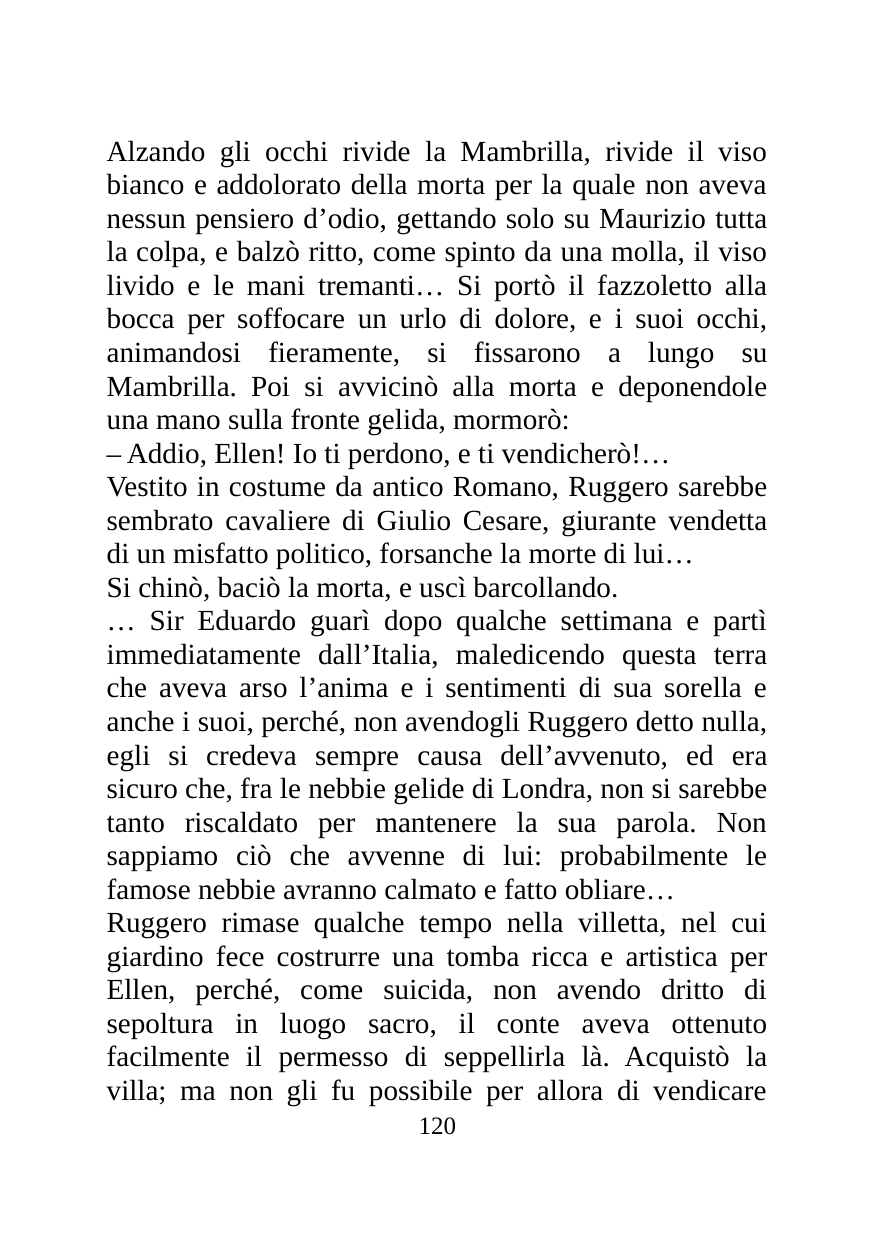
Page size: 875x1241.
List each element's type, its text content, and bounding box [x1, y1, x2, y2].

text Ruggero rimase qualche tempo nella villetta, nel cui giardino fece costrurre una tomba ricca e artistica per Ellen, perché, come suicida, non avendo dritto di sepoltura in luogo sacro, il conte aveva ottenuto facilmente il permesso di seppellirla là. Acquistò la villa; ma non gli fu possibile per allora di vendicare [106, 905, 768, 1107]
text Alzando gli occhi rivide la Mambrilla, rivide il viso bianco e addolorato della morta per la quale non aveva nessun pensiero d’odio, gettando solo su Maurizio tutta la colpa, e balzò ritto, come spinto da una molla, il viso livido e le mani tremanti… Si portò il fazzoletto alla bocca per soffocare un urlo di dolore, e i suoi occhi, animandosi fieramente, si fissarono a lungo su Mambrilla. Poi si avvicinò alla morta e deponendole una mano sulla fronte gelida, mormorò: [106, 134, 768, 436]
text Vestito in costume da antico Romano, Ruggero sarebbe sembrato cavaliere di Giulio Cesare, giurante vendetta di un misfatto politico, forsanche la morte di lui… [106, 469, 768, 570]
text – Addio, Ellen! Io ti perdono, e ti vendicherò!… [106, 436, 768, 469]
text Si chinò, baciò la morta, e uscì barcollando. [106, 570, 768, 603]
text … Sir Eduardo guarì dopo qualche settimana e partì immediatamente dall’Italia, maledicendo questa terra che aveva arso l’anima e i sentimenti di sua sorella e anche i suoi, perché, non avendogli Ruggero detto nulla, egli si credeva sempre causa dell’avvenuto, ed era sicuro che, fra le nebbie gelide di Londra, non si sarebbe tanto riscaldato per mantenere la sua parola. Non sappiamo ciò che avvenne di lui: probabilmente le famose nebbie avranno calmato e fatto obliare… [106, 603, 768, 905]
